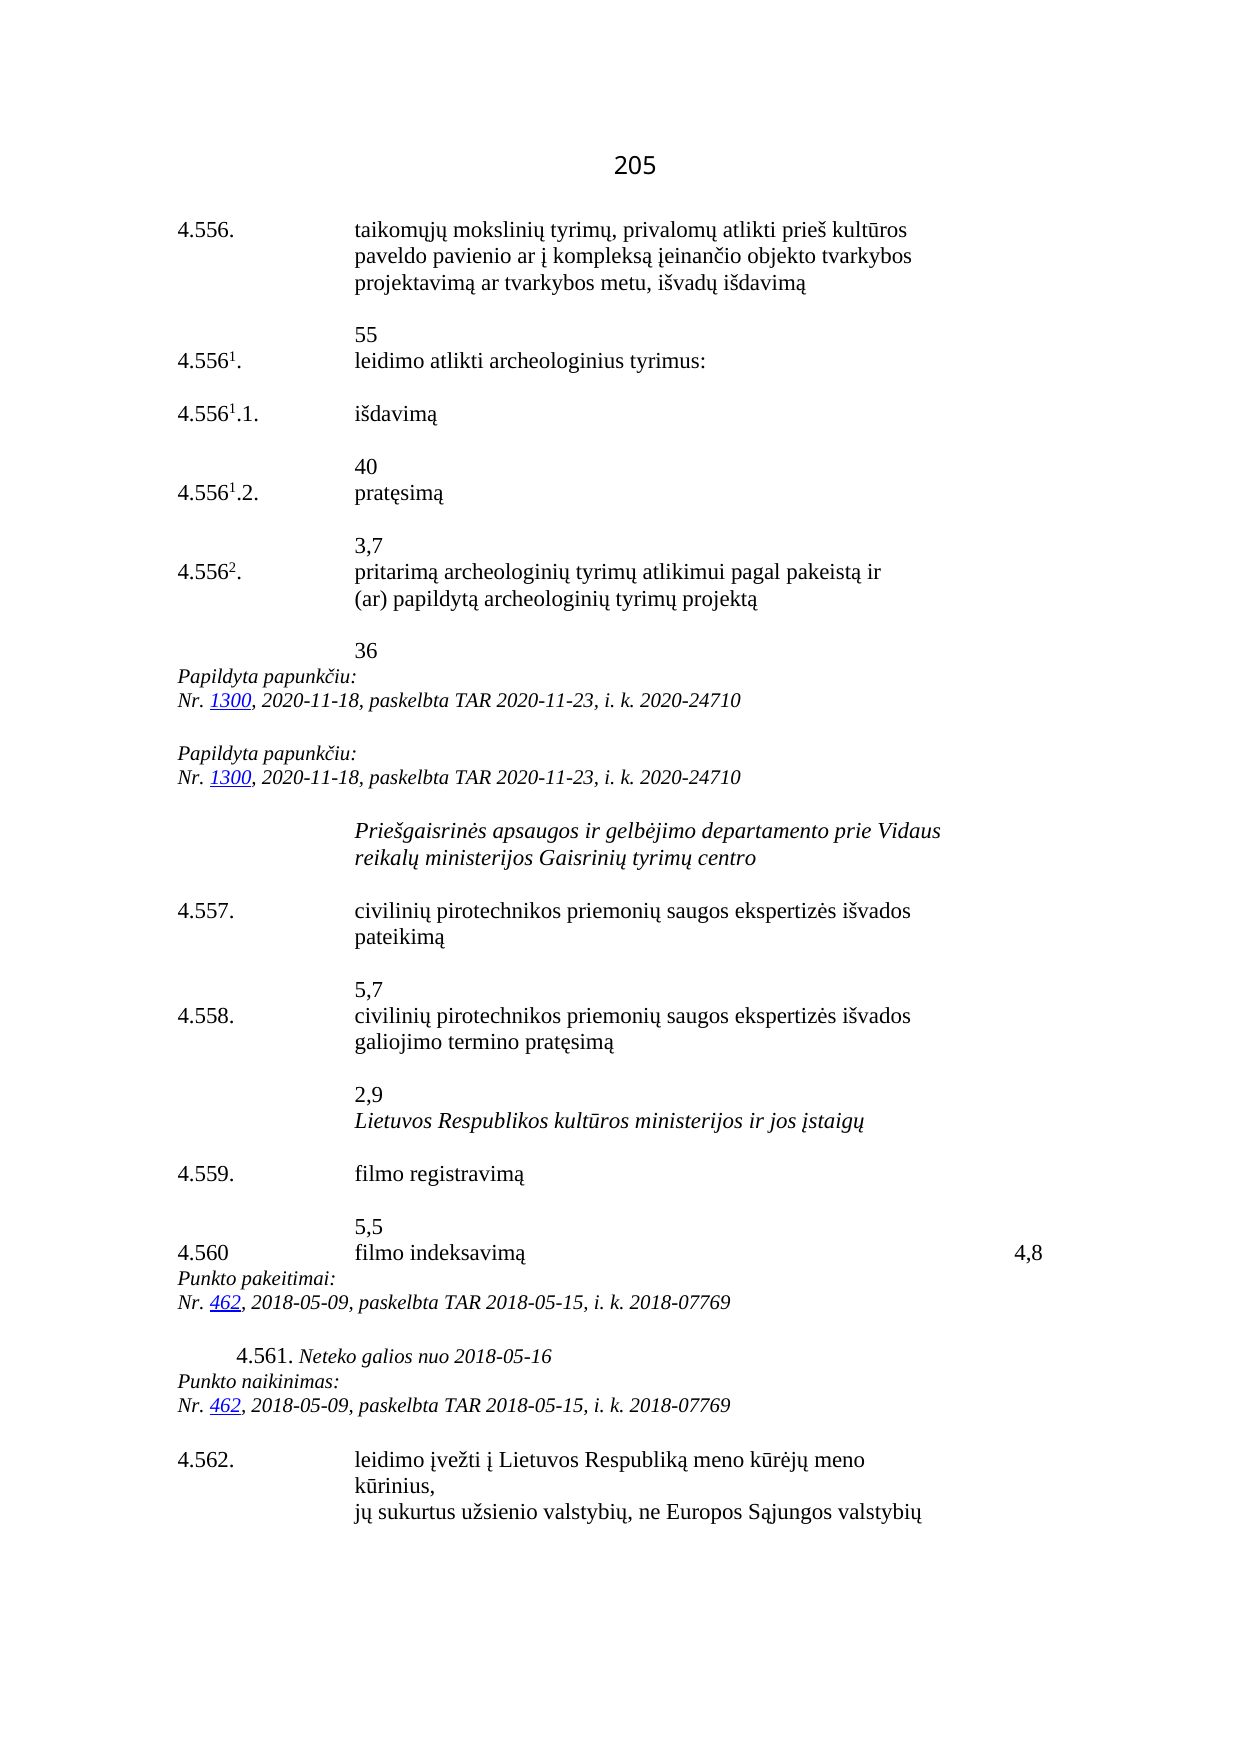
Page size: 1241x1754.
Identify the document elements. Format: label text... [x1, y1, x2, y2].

text Punkto pakeitimai: [177, 1266, 1093, 1290]
text 4.5561.2. pratęsimą 3,7 [177, 479, 916, 558]
text jų sukurtus užsienio valstybių, ne Europos Sąjungos valstybių [354, 1498, 945, 1525]
text Nr. 462, 2018-05-09, paskelbta TAR 2018-05-15, i. k. 2018-07769 [177, 1393, 1093, 1417]
text projektavimą ar tvarkybos metu, išvadų išdavimą 55 [354, 268, 945, 348]
text 4.5562. pritarimą archeologinių tyrimų atlikimui pagal pakeistą ir (ar) papildytą archeologinių tyrimų projektą 36 [177, 558, 916, 664]
text 4.558. civilinių pirotechnikos priemonių saugos ekspertizės išvados [177, 1002, 945, 1028]
text Nr. 462, 2018-05-09, paskelbta TAR 2018-05-15, i. k. 2018-07769 [177, 1290, 1093, 1314]
text paveldo pavienio ar į kompleksą įeinančio objekto tvarkybos [354, 242, 945, 268]
text Nr. 1300, 2020-11-18, paskelbta TAR 2020-11-23, i. k. 2020-24710 [177, 765, 1093, 789]
text Papildyta papunkčiu: [177, 741, 1093, 765]
text 4.559. filmo registravimą 5,5 [177, 1160, 945, 1239]
text Lietuvos Respublikos kultūros ministerijos ir jos įstaigų [354, 1107, 945, 1160]
text 4.5561. leidimo atlikti archeologinius tyrimus: [177, 348, 916, 400]
text Papildyta papunkčiu: [177, 664, 1093, 688]
text 4.560 filmo indeksavimą 4,8 [177, 1239, 1093, 1266]
text 4.5561.1. išdavimą 40 [177, 400, 916, 479]
text 4.561. Neteko galios nuo 2018-05-16 [177, 1342, 1093, 1369]
text pateikimą 5,7 [354, 923, 945, 1002]
text 4.557. civilinių pirotechnikos priemonių saugos ekspertizės išvados [177, 897, 945, 923]
text 4.556. taikomųjų mokslinių tyrimų, privalomų atlikti prieš kultūros [177, 216, 945, 242]
text Nr. 1300, 2020-11-18, paskelbta TAR 2020-11-23, i. k. 2020-24710 [177, 688, 1093, 712]
text galiojimo termino pratęsimą 2,9 [354, 1028, 945, 1107]
text 4.562. leidimo įvežti į Lietuvos Respubliką meno kūrėjų meno kūrinius, [177, 1446, 945, 1498]
text Priešgaisrinės apsaugos ir gelbėjimo departamento prie Vidaus reikalų ministerijos Gaisrinių tyrimų centro [354, 818, 945, 897]
text Punkto naikinimas: [177, 1369, 1093, 1393]
